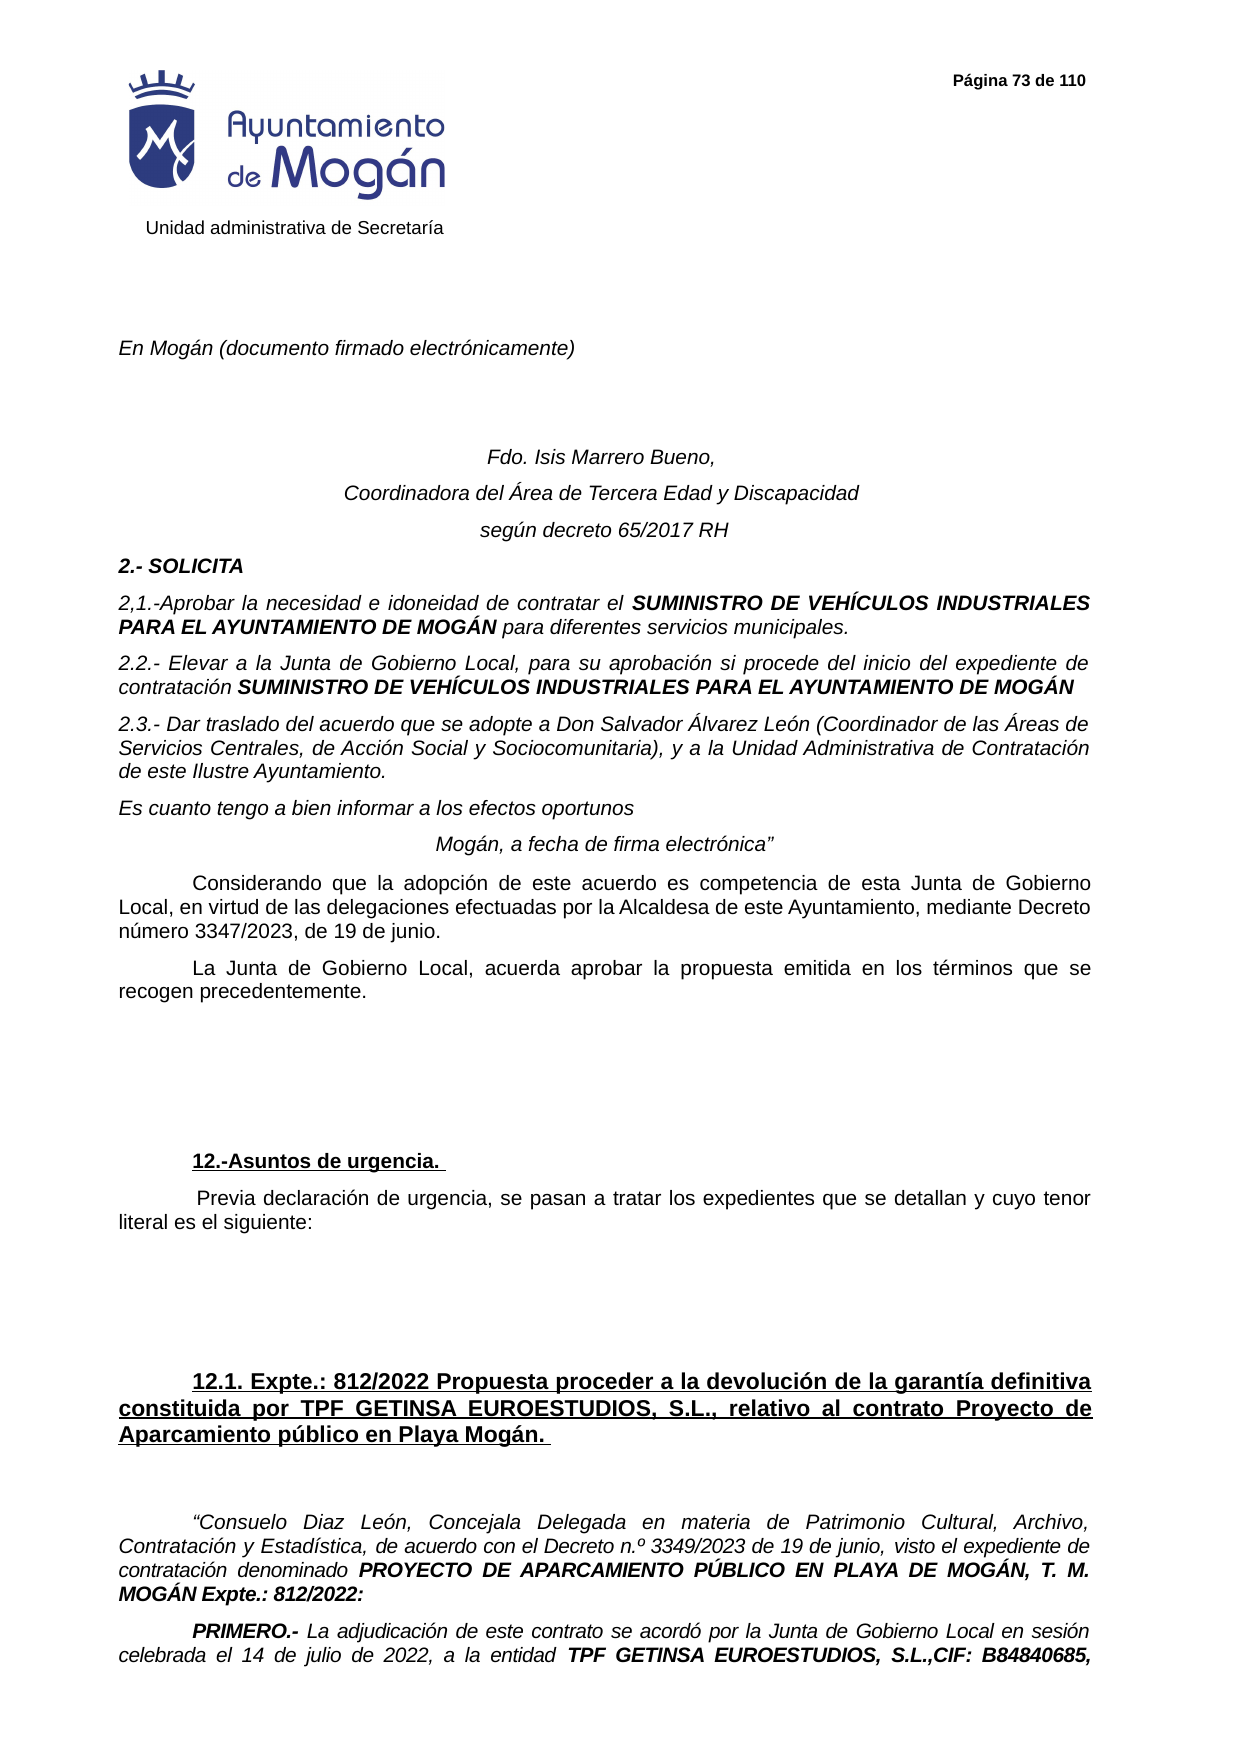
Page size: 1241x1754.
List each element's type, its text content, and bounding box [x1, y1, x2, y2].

text Fdo. Isis Marrero Bueno, [118, 445, 1092, 469]
text Mogán, a fecha de firma electrónica” [118, 832, 1092, 856]
text 12.-Asuntos de urgencia. [118, 1125, 1092, 1173]
text Es cuanto tengo a bien informar a los efectos oportunos [118, 796, 1092, 820]
text “Consuelo Diaz León, Concejala Delegada en materia de Patrimonio Cultural, Archivo, Contratación y Estadística, de acuerdo con el Decreto n.º 3349/2023 de 19 de junio, visto el expediente de contratación denominado PROYECTO DE APARCAMIENTO PÚBLICO EN PLAYA DE MOGÁN, T. M. MOGÁN Expte.: 812/2022: [118, 1508, 1092, 1606]
text La Junta de Gobierno Local, acuerda aprobar la propuesta emitida en los términos que se recogen precedentemente. [118, 955, 1092, 1003]
text 2.2.- Elevar a la Junta de Gobierno Local, para su aprobación si procede del inicio del expediente de contratación SUMINISTRO DE VEHÍCULOS INDUSTRIALES PARA EL AYUNTAMIENTO DE MOGÁN [118, 651, 1092, 699]
text PRIMERO.- La adjudicación de este contrato se acordó por la Junta de Gobierno Local en sesión celebrada el 14 de julio de 2022, a la entidad TPF GETINSA EUROESTUDIOS, S.L.,CIF: B84840685, [118, 1618, 1092, 1666]
text 2,1.-Aprobar la necesidad e idoneidad de contratar el SUMINISTRO DE VEHÍCULOS INDUSTRIALES PARA EL AYUNTAMIENTO DE MOGÁN para diferentes servicios municipales. [118, 591, 1092, 638]
text según decreto 65/2017 RH [118, 518, 1092, 542]
text Considerando que la adopción de este acuerdo es competencia de esta Junta de Gobierno Local, en virtud de las delegaciones efectuadas por la Alcaldesa de este Ayuntamiento, mediante Decreto número 3347/2023, de 19 de junio. [118, 869, 1092, 943]
text Previa declaración de urgencia, se pasan a tratar los expedientes que se detallan y cuyo tenor literal es el siguiente: [118, 1186, 1092, 1233]
text Coordinadora del Área de Tercera Edad y Discapacidad [118, 481, 1092, 505]
picture [128, 70, 445, 206]
text 2.3.- Dar traslado del acuerdo que se adopte a Don Salvador Álvarez León (Coordinador de las Áreas de Servicios Centrales, de Acción Social y Sociocomunitaria), y a la Unidad Administrativa de Contratación de este Ilustre Ayuntamiento. [118, 711, 1092, 783]
text Aparcamiento público en Playa Mogán. [118, 1418, 1092, 1447]
text En Mogán (documento firmado electrónicamente) [118, 335, 1092, 359]
text 2.- SOLICITA [118, 554, 1092, 578]
text 12.1. Expte.: 812/2022 Propuesta proceder a la devolución de la garantía definitiva constituida por TPF GETINSA EUROESTUDIOS, S.L., relativo al contrato Proyecto de [118, 1368, 1092, 1417]
